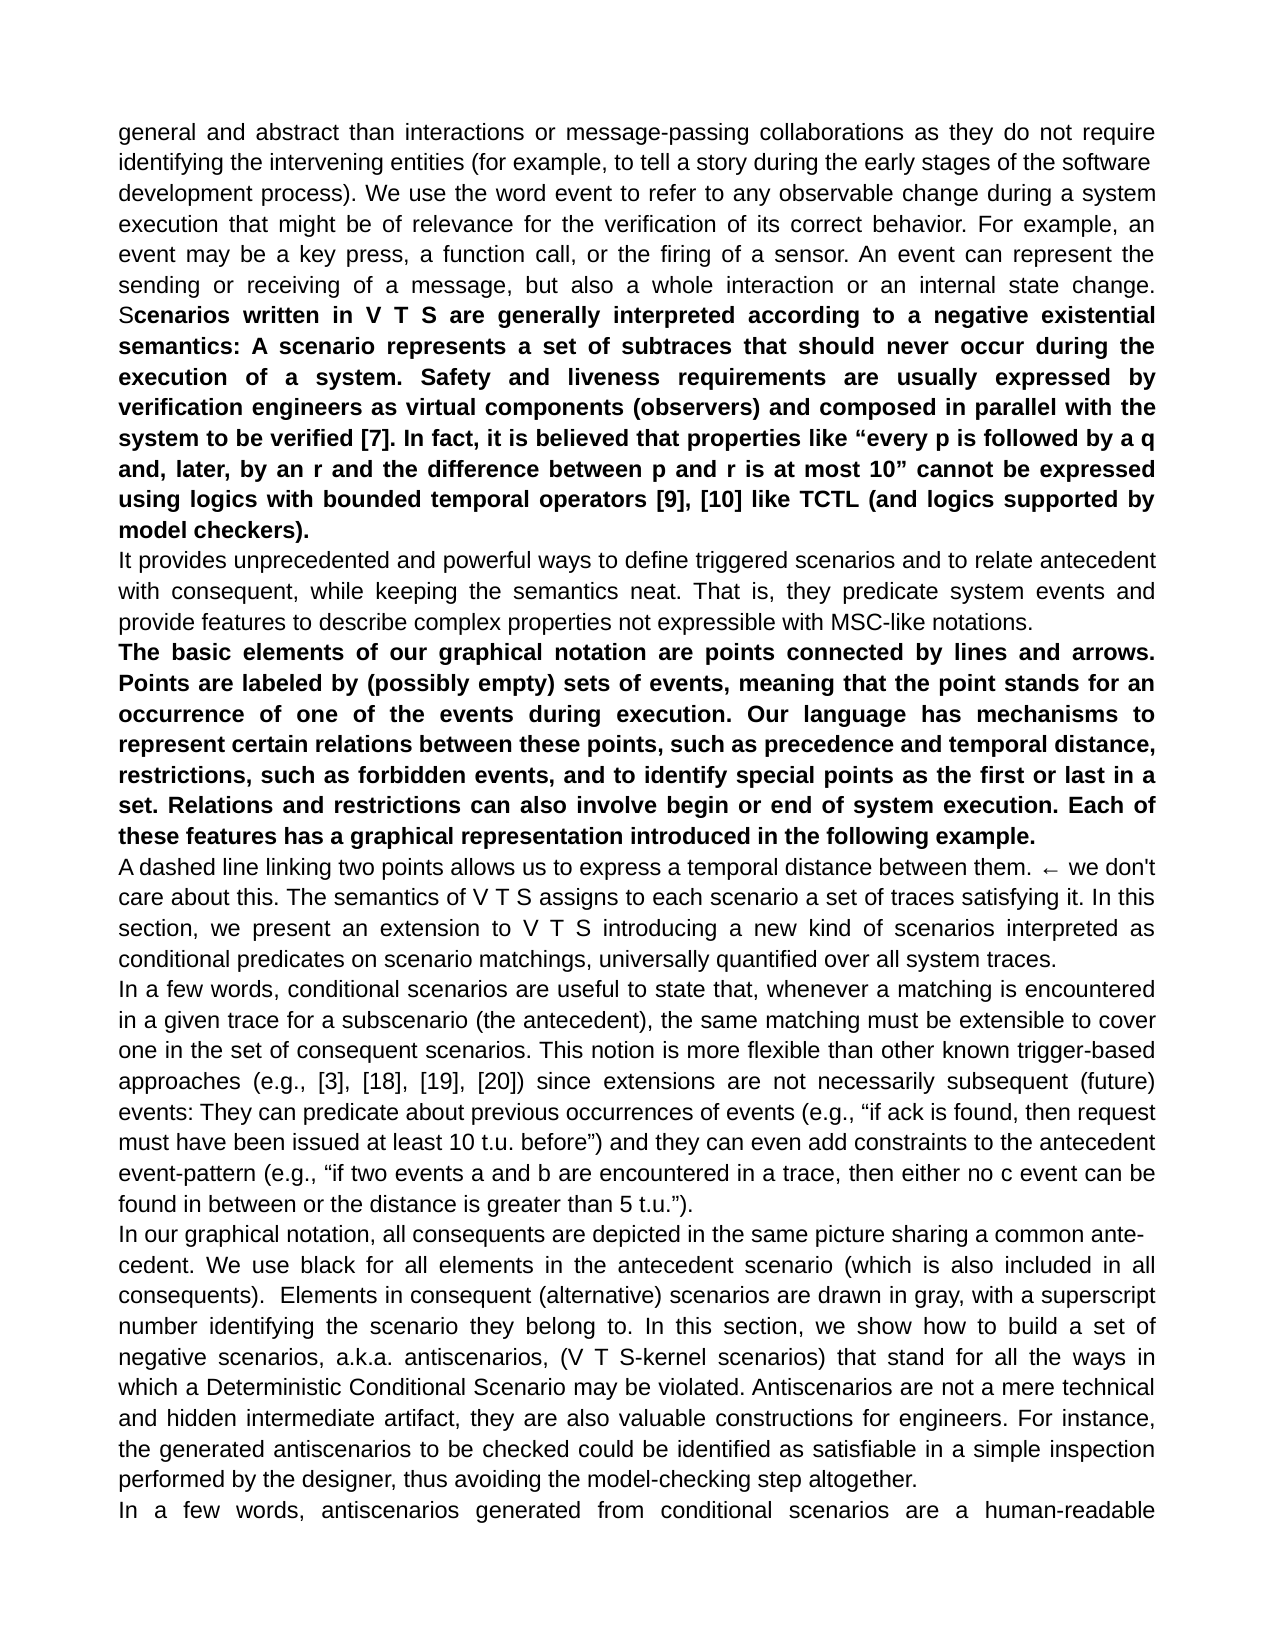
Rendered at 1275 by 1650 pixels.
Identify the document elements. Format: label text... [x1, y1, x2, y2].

text cedent. We use black for all elements in the antecedent scenario (which is also included in all consequents). Elements in consequent (alternative) scenarios are drawn in gray, with a superscript number identifying the scenario they belong to. In this section, we show how to build a set of negative scenarios, a.k.a. antiscenarios, (V T S-kernel scenarios) that stand for all the ways in which a Deterministic Conditional Scenario may be violated. Antiscenarios are not a mere technical and hidden intermediate artifact, they are also valuable constructions for engineers. For instance, the generated antiscenarios to be checked could be identified as satisfiable in a simple inspection performed by the designer, thus avoiding the model-checking step altogether. [118, 1251, 1157, 1492]
text general and abstract than interactions or message-passing collaborations as they do not require identifying the intervening entities (for example, to tell a story during the early stages of the software [118, 118, 1157, 176]
text In a few words, antiscenarios generated from conditional scenarios are a human-readable [118, 1496, 1157, 1523]
text In a few words, conditional scenarios are useful to state that, whenever a matching is encountered in a given trace for a subscenario (the antecedent), the same matching must be extensible to cover one in the set of consequent scenarios. This notion is more flexible than other known trigger-based approaches (e.g., [3], [18], [19], [20]) since extensions are not necessarily subsequent (future) events: They can predicate about previous occurrences of events (e.g., “if ack is found, then request must have been issued at least 10 t.u. before”) and they can even add constraints to the antecedent event-pattern (e.g., “if two events a and b are encountered in a trace, then either no c event can be found in between or the distance is greater than 5 t.u.”). [118, 976, 1157, 1217]
text The basic elements of our graphical notation are points connected by lines and arrows. Points are labeled by (possibly empty) sets of events, meaning that the point stands for an occurrence of one of the events during execution. Our language has mechanisms to represent certain relations between these points, such as precedence and temporal distance, restrictions, such as forbidden events, and to identify special points as the first or last in a set. Relations and restrictions can also involve begin or end of system execution. Each of these features has a graphical representation introduced in the following example. [118, 639, 1157, 849]
text development process). We use the word event to refer to any observable change during a system execution that might be of relevance for the verification of its correct behavior. For example, an event may be a key press, a function call, or the firing of a sensor. An event can represent the sending or receiving of a message, but also a whole interaction or an internal state change. Scenarios written in V T S are generally interpreted according to a negative existential semantics: A scenario represents a set of subtraces that should never occur during the execution of a system. Safety and liveness requirements are usually expressed by verification engineers as virtual components (observers) and composed in parallel with the system to be verified [7]. In fact, it is believed that properties like “every p is followed by a q and, later, by an r and the difference between p and r is at most 10” cannot be expressed using logics with bounded temporal operators [9], [10] like TCTL (and logics supported by model checkers). [118, 179, 1157, 543]
text In our graphical notation, all consequents are depicted in the same picture sharing a common ante- [118, 1221, 1157, 1247]
text It provides unprecedented and powerful ways to define triggered scenarios and to relate antecedent with consequent, while keeping the semantics neat. That is, they predicate system events and provide features to describe complex properties not expressible with MSC-like notations. [118, 547, 1157, 635]
text A dashed line linking two points allows us to express a temporal distance between them. ← we don't care about this. The semantics of V T S assigns to each scenario a set of traces satisfying it. In this section, we present an extension to V T S introducing a new kind of scenarios interpreted as conditional predicates on scenario matchings, universally quantified over all system traces. [118, 853, 1157, 972]
